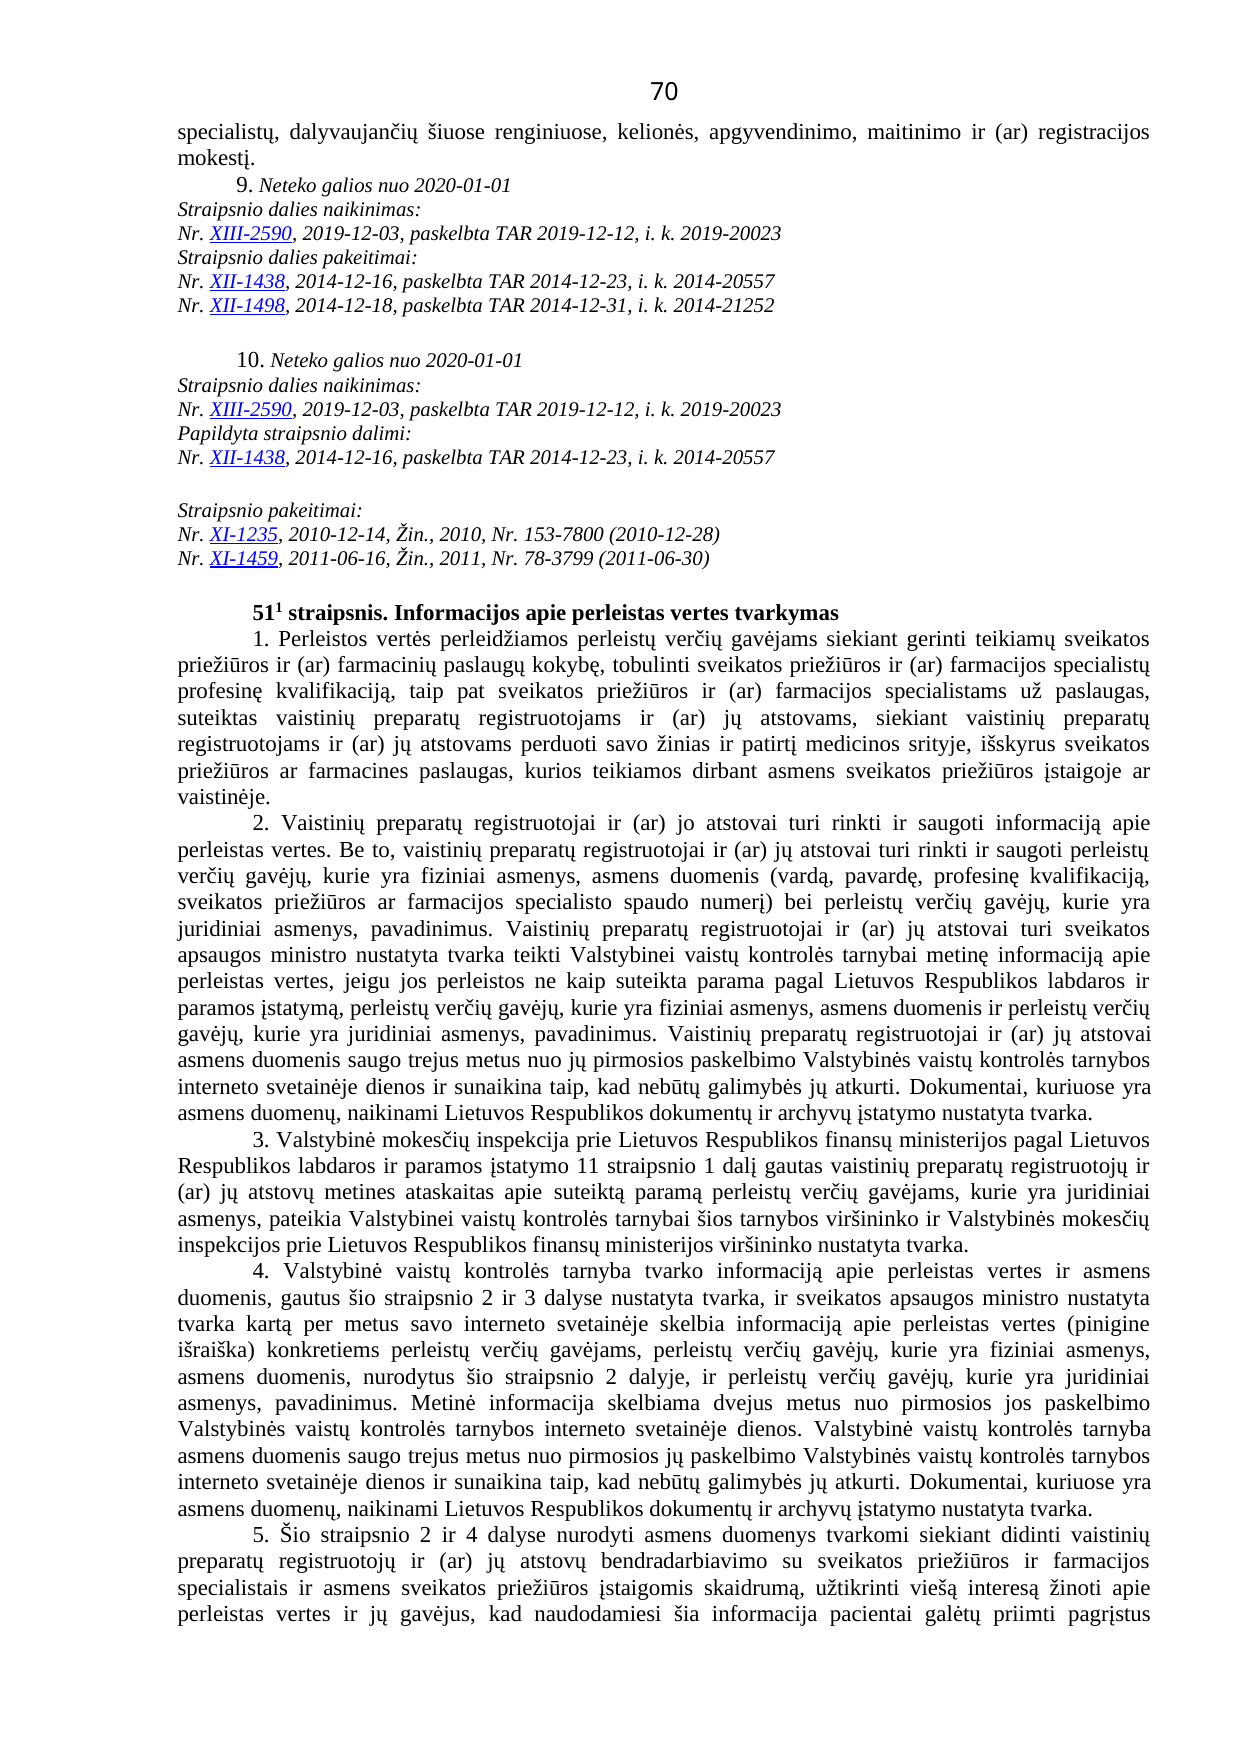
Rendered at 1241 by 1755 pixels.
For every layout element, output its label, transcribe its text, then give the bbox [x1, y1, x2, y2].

text Nr. XIII-2590, 2019-12-03, paskelbta TAR 2019-12-12, i. k. 2019-20023 [177, 397, 1152, 421]
text Straipsnio dalies naikinimas: [177, 197, 1152, 221]
text Nr. XII-1438, 2014-12-16, paskelbta TAR 2014-12-23, i. k. 2014-20557 [177, 445, 1152, 469]
text specialistų, dalyvaujančių šiuose renginiuose, kelionės, apgyvendinimo, maitinimo ir (ar) registracijos mokestį. [177, 118, 1152, 171]
text 3. Valstybinė mokesčių inspekcija prie Lietuvos Respublikos finansų ministerijos pagal Lietuvos Respublikos labdaros ir paramos įstatymo 11 straipsnio 1 dalį gautas vaistinių preparatų registruotojų ir (ar) jų atstovų metines ataskaitas apie suteiktą paramą perleistų verčių gavėjams, kurie yra juridiniai asmenys, pateikia Valstybinei vaistų kontrolės tarnybai šios tarnybos viršininko ir Valstybinės mokesčių inspekcijos prie Lietuvos Respublikos finansų ministerijos viršininko nustatyta tvarka. [177, 1126, 1152, 1257]
text 4. Valstybinė vaistų kontrolės tarnyba tvarko informaciją apie perleistas vertes ir asmens duomenis, gautus šio straipsnio 2 ir 3 dalyse nustatyta tvarka, ir sveikatos apsaugos ministro nustatyta tvarka kartą per metus savo interneto svetainėje skelbia informaciją apie perleistas vertes (pinigine išraiška) konkretiems perleistų verčių gavėjams, perleistų verčių gavėjų, kurie yra fiziniai asmenys, asmens duomenis, nurodytus šio straipsnio 2 dalyje, ir perleistų verčių gavėjų, kurie yra juridiniai asmenys, pavadinimus. Metinė informacija skelbiama dvejus metus nuo pirmosios jos paskelbimo Valstybinės vaistų kontrolės tarnybos interneto svetainėje dienos. Valstybinė vaistų kontrolės tarnyba asmens duomenis saugo trejus metus nuo pirmosios jų paskelbimo Valstybinės vaistų kontrolės tarnybos interneto svetainėje dienos ir sunaikina taip, kad nebūtų galimybės jų atkurti. Dokumentai, kuriuose yra asmens duomenų, naikinami Lietuvos Respublikos dokumentų ir archyvų įstatymo nustatyta tvarka. [177, 1257, 1152, 1521]
text Nr. XIII-2590, 2019-12-03, paskelbta TAR 2019-12-12, i. k. 2019-20023 [177, 221, 1152, 245]
text 2. Vaistinių preparatų registruotojai ir (ar) jo atstovai turi rinkti ir saugoti informaciją apie perleistas vertes. Be to, vaistinių preparatų registruotojai ir (ar) jų atstovai turi rinkti ir saugoti perleistų verčių gavėjų, kurie yra fiziniai asmenys, asmens duomenis (vardą, pavardę, profesinę kvalifikaciją, sveikatos priežiūros ar farmacijos specialisto spaudo numerį) bei perleistų verčių gavėjų, kurie yra juridiniai asmenys, pavadinimus. Vaistinių preparatų registruotojai ir (ar) jų atstovai turi sveikatos apsaugos ministro nustatyta tvarka teikti Valstybinei vaistų kontrolės tarnybai metinę informaciją apie perleistas vertes, jeigu jos perleistos ne kaip suteikta parama pagal Lietuvos Respublikos labdaros ir paramos įstatymą, perleistų verčių gavėjų, kurie yra fiziniai asmenys, asmens duomenis ir perleistų verčių gavėjų, kurie yra juridiniai asmenys, pavadinimus. Vaistinių preparatų registruotojai ir (ar) jų atstovai asmens duomenis saugo trejus metus nuo jų pirmosios paskelbimo Valstybinės vaistų kontrolės tarnybos interneto svetainėje dienos ir sunaikina taip, kad nebūtų galimybės jų atkurti. Dokumentai, kuriuose yra asmens duomenų, naikinami Lietuvos Respublikos dokumentų ir archyvų įstatymo nustatyta tvarka. [177, 809, 1152, 1126]
text 5. Šio straipsnio 2 ir 4 dalyse nurodyti asmens duomenys tvarkomi siekiant didinti vaistinių preparatų registruotojų ir (ar) jų atstovų bendradarbiavimo su sveikatos priežiūros ir farmacijos specialistais ir asmens sveikatos priežiūros įstaigomis skaidrumą, užtikrinti viešą interesą žinoti apie perleistas vertes ir jų gavėjus, kad naudodamiesi šia informacija pacientai galėtų priimti pagrįstus [177, 1521, 1152, 1626]
text Papildyta straipsnio dalimi: [177, 421, 1152, 445]
text 9. Neteko galios nuo 2020-01-01 [177, 171, 1152, 197]
text Straipsnio dalies pakeitimai: [177, 245, 1152, 269]
text Straipsnio dalies naikinimas: [177, 373, 1152, 397]
text 1. Perleistos vertės perleidžiamos perleistų verčių gavėjams siekiant gerinti teikiamų sveikatos priežiūros ir (ar) farmacinių paslaugų kokybę, tobulinti sveikatos priežiūros ir (ar) farmacijos specialistų profesinę kvalifikaciją, taip pat sveikatos priežiūros ir (ar) farmacijos specialistams už paslaugas, suteiktas vaistinių preparatų registruotojams ir (ar) jų atstovams, siekiant vaistinių preparatų registruotojams ir (ar) jų atstovams perduoti savo žinias ir patirtį medicinos srityje, išskyrus sveikatos priežiūros ar farmacines paslaugas, kurios teikiamos dirbant asmens sveikatos priežiūros įstaigoje ar vaistinėje. [177, 625, 1152, 809]
text 10. Neteko galios nuo 2020-01-01 [177, 346, 1152, 373]
text Nr. XI-1459, 2011-06-16, Žin., 2011, Nr. 78-3799 (2011-06-30) [177, 546, 1152, 570]
text Nr. XII-1498, 2014-12-18, paskelbta TAR 2014-12-31, i. k. 2014-21252 [177, 293, 1152, 317]
text 511 straipsnis. Informacijos apie perleistas vertes tvarkymas [177, 598, 1152, 625]
text Nr. XI-1235, 2010-12-14, Žin., 2010, Nr. 153-7800 (2010-12-28) [177, 522, 1152, 546]
text Nr. XII-1438, 2014-12-16, paskelbta TAR 2014-12-23, i. k. 2014-20557 [177, 269, 1152, 293]
text Straipsnio pakeitimai: [177, 498, 1152, 522]
